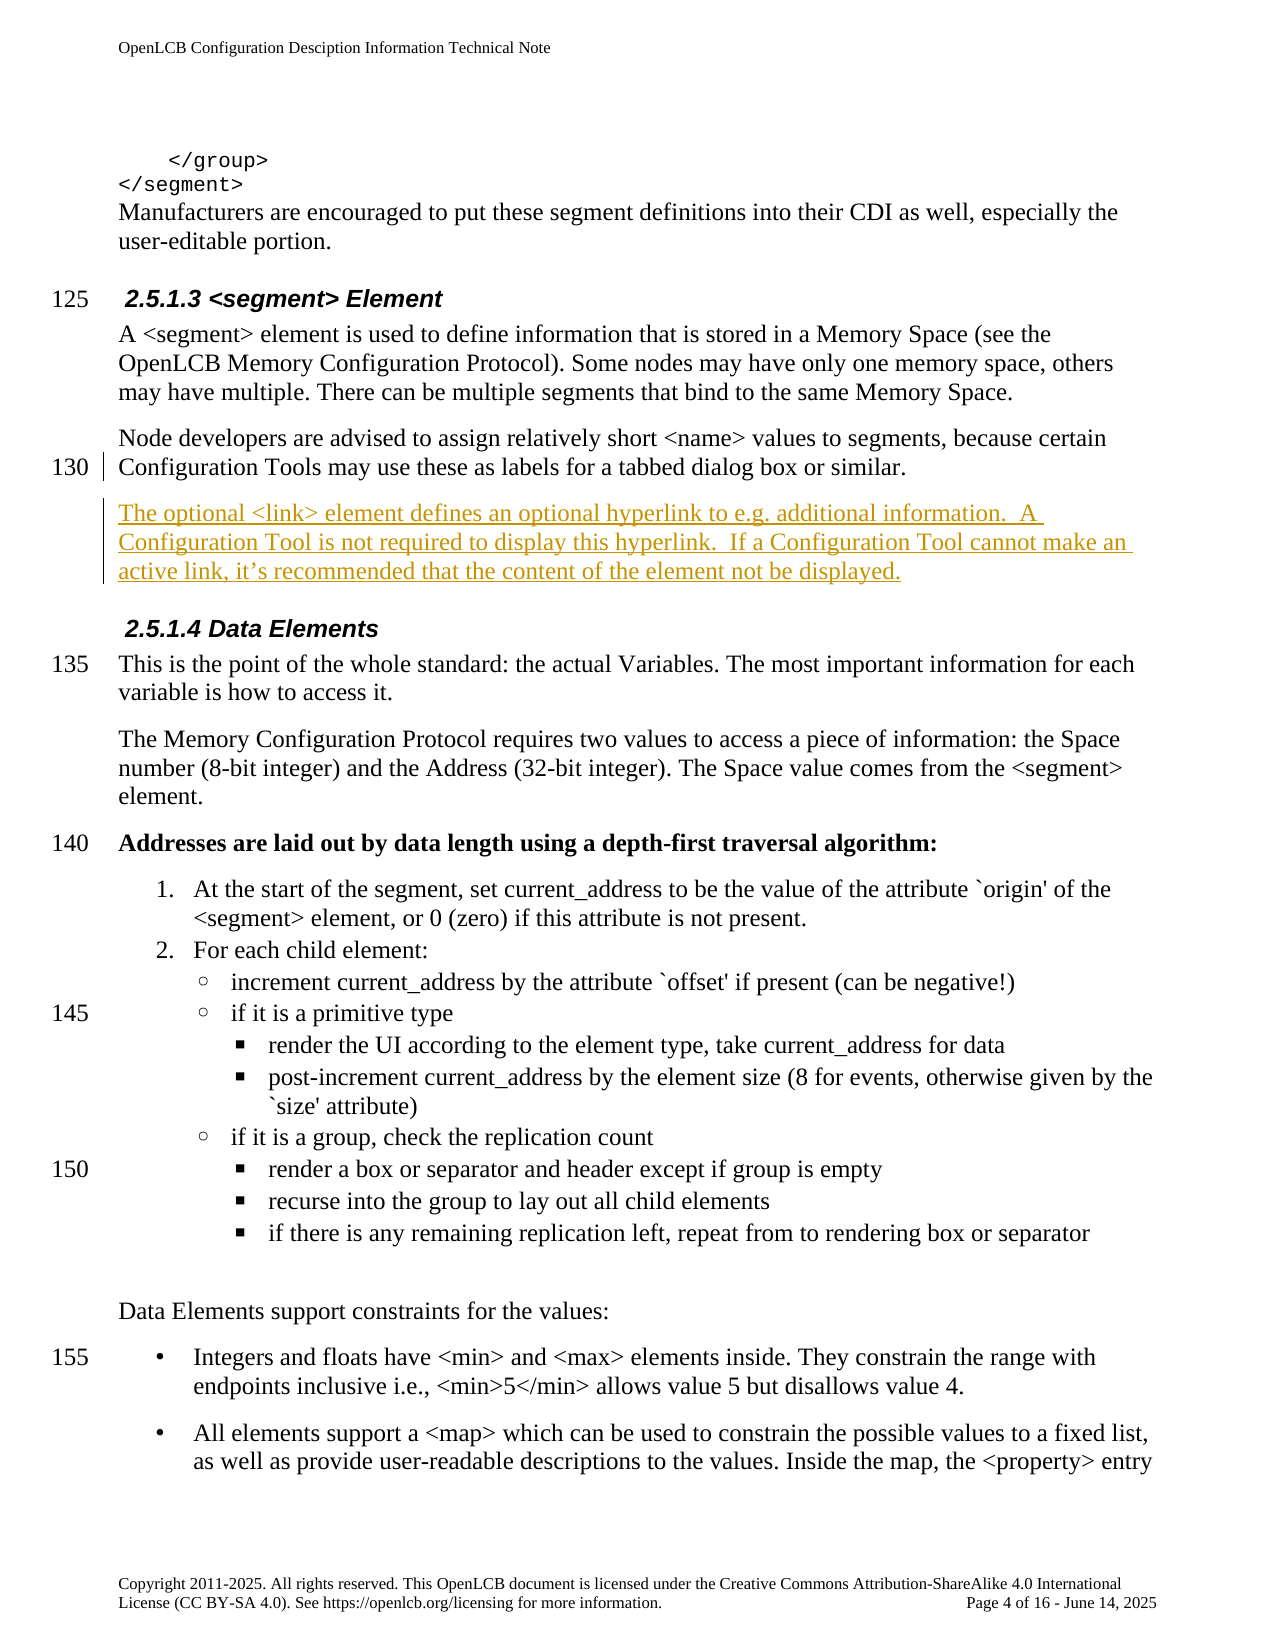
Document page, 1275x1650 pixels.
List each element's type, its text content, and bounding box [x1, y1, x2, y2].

list render a box or separator and header except if group is empty [231, 1154, 1157, 1183]
list Integers and floats have <min> and <max> elements inside. They constrain the range with endpoints inclusive i.e., <min>5</min> allows value 5 but disallows value 4. [156, 1342, 1157, 1400]
text The Memory Configuration Protocol requires two values to access a piece of information: the Space number (8-bit integer) and the Address (32-bit integer). The Space value comes from the <segment> element. [118, 724, 1157, 810]
text Addresses are laid out by data length using a depth-first traversal algorithm: [118, 828, 1157, 857]
text The optional <link> element defines an optional hyperlink to e.g. additional information. A Configuration Tool is not required to display this hyperlink. If a Configuration Tool cannot make an active link, it’s recommended that the content of the element not be displayed. [118, 498, 1157, 584]
subtitle Data Elements [118, 614, 1157, 643]
text </group> [118, 150, 1157, 174]
text This is the point of the whole standard: the actual Variables. The most important information for each variable is how to access it. [118, 649, 1157, 706]
list if it is a group, check the replication count [193, 1122, 1157, 1151]
list increment current_address by the attribute `offset' if present (can be negative!) [193, 967, 1157, 995]
list if there is any remaining replication left, repeat from to rendering box or separator [231, 1218, 1157, 1247]
list All elements support a <map> which can be used to constrain the possible values to a fixed list, as well as provide user-readable descriptions to the values. Inside the map, the <property> entry [156, 1418, 1157, 1475]
list render the UI according to the element type, take current_address for data [231, 1030, 1157, 1059]
text A <segment> element is used to define information that is stored in a Memory Space (see the OpenLCB Memory Configuration Protocol). Some nodes may have only one memory space, others may have multiple. There can be multiple segments that bind to the same Memory Space. [118, 319, 1157, 405]
text Data Elements support constraints for the values: [118, 1296, 1157, 1325]
list if it is a primitive type [193, 998, 1157, 1027]
text </segment> [118, 174, 1157, 197]
subtitle <segment> Element [118, 284, 1157, 313]
list For each child element: [156, 935, 1157, 964]
text Node developers are advised to assign relatively short <name> values to segments, because certain Configuration Tools may use these as labels for a tabbed dialog box or similar. [118, 423, 1157, 481]
text Manufacturers are encouraged to put these segment definitions into their CDI as well, especially the user-editable portion. [118, 197, 1157, 255]
list recurse into the group to lay out all child elements [231, 1186, 1157, 1215]
list post-increment current_address by the element size (8 for events, otherwise given by the `size' attribute) [231, 1062, 1157, 1119]
list At the start of the segment, set current_address to be the value of the attribute `origin' of the <segment> element, or 0 (zero) if this attribute is not present. [156, 874, 1157, 932]
